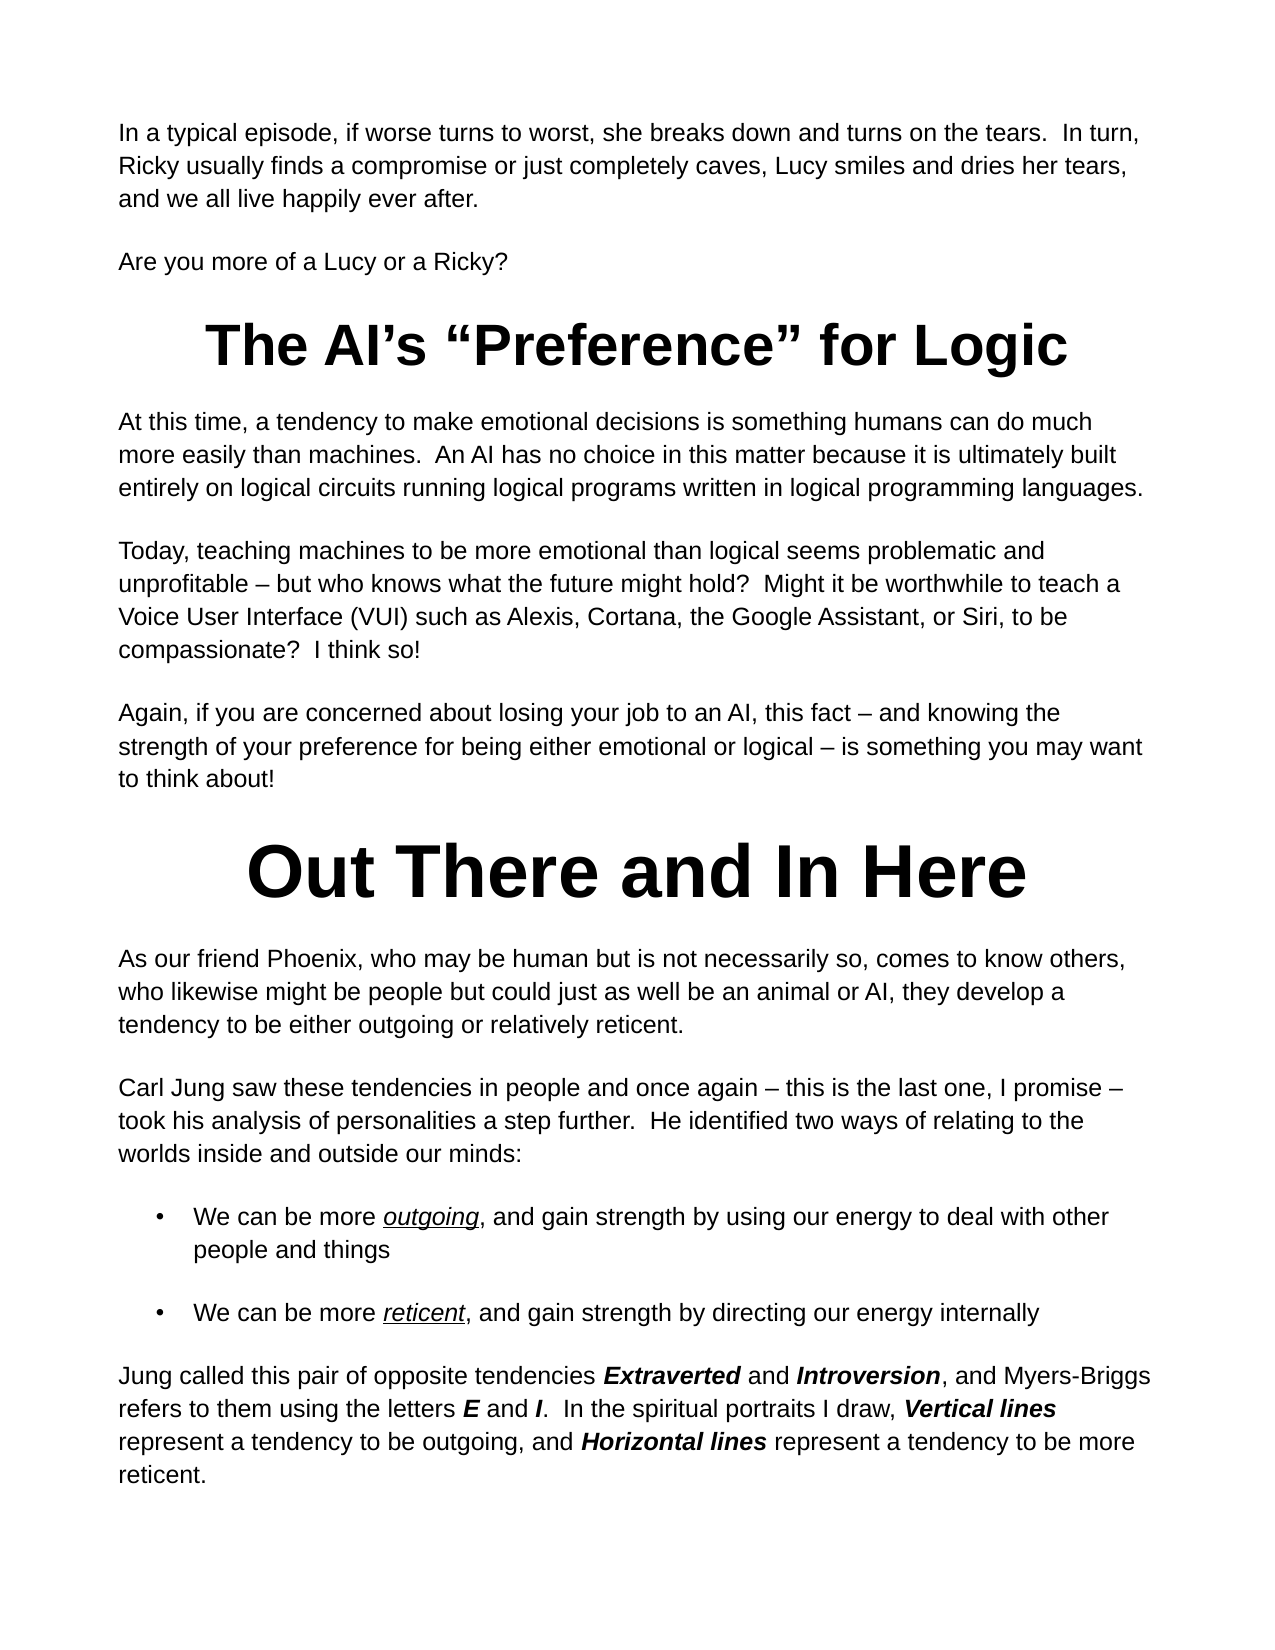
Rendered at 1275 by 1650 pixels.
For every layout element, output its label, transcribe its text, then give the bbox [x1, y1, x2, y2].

subtitle Out There and In Here [118, 827, 1157, 914]
text Again, if you are concerned about losing your job to an AI, this fact – and knowing the strength of your preference for being either emotional or logical – is something you may want to think about! [118, 698, 1157, 793]
text In a typical episode, if worse turns to worst, she breaks down and turns on the tears. In turn, Ricky usually finds a compromise or just completely caves, Lucy smiles and dries her tears, and we all live happily ever after. [118, 118, 1157, 213]
text Jung called this pair of opposite tendencies Extraverted and Introversion, and Myers-Briggs refers to them using the letters E and I. In the spiritual portraits I draw, Vertical lines represent a tendency to be outgoing, and Horizontal lines represent a tendency to be more reticent. [118, 1361, 1157, 1489]
list We can be more outgoing, and gain strength by using our energy to deal with other people and things [156, 1202, 1157, 1264]
text Carl Jung saw these tendencies in people and once again – this is the last one, I promise – took his analysis of personalities a step further. He identified two ways of relating to the worlds inside and outside our minds: [118, 1073, 1157, 1168]
list We can be more reticent, and gain strength by directing our energy internally [156, 1298, 1157, 1327]
text At this time, a tendency to make emotional decisions is something humans can do much more easily than machines. An AI has no choice in this matter because it is ultimately built entirely on logical circuits running logical programs written in logical programming languages. [118, 407, 1157, 502]
text As our friend Phoenix, who may be human but is not necessarily so, comes to know others, who likewise might be people but could just as well be an animal or AI, they develop a tendency to be either outgoing or relatively reticent. [118, 944, 1157, 1038]
subtitle The AI’s “Preference” for Logic [118, 310, 1157, 377]
text Are you more of a Lucy or a Ricky? [118, 247, 1157, 276]
text Today, teaching machines to be more emotional than logical seems problematic and unprofitable – but who knows what the future might hold? Might it be worthwhile to teach a Voice User Interface (VUI) such as Alexis, Cortana, the Google Assistant, or Siri, to be compassionate? I think so! [118, 536, 1157, 664]
